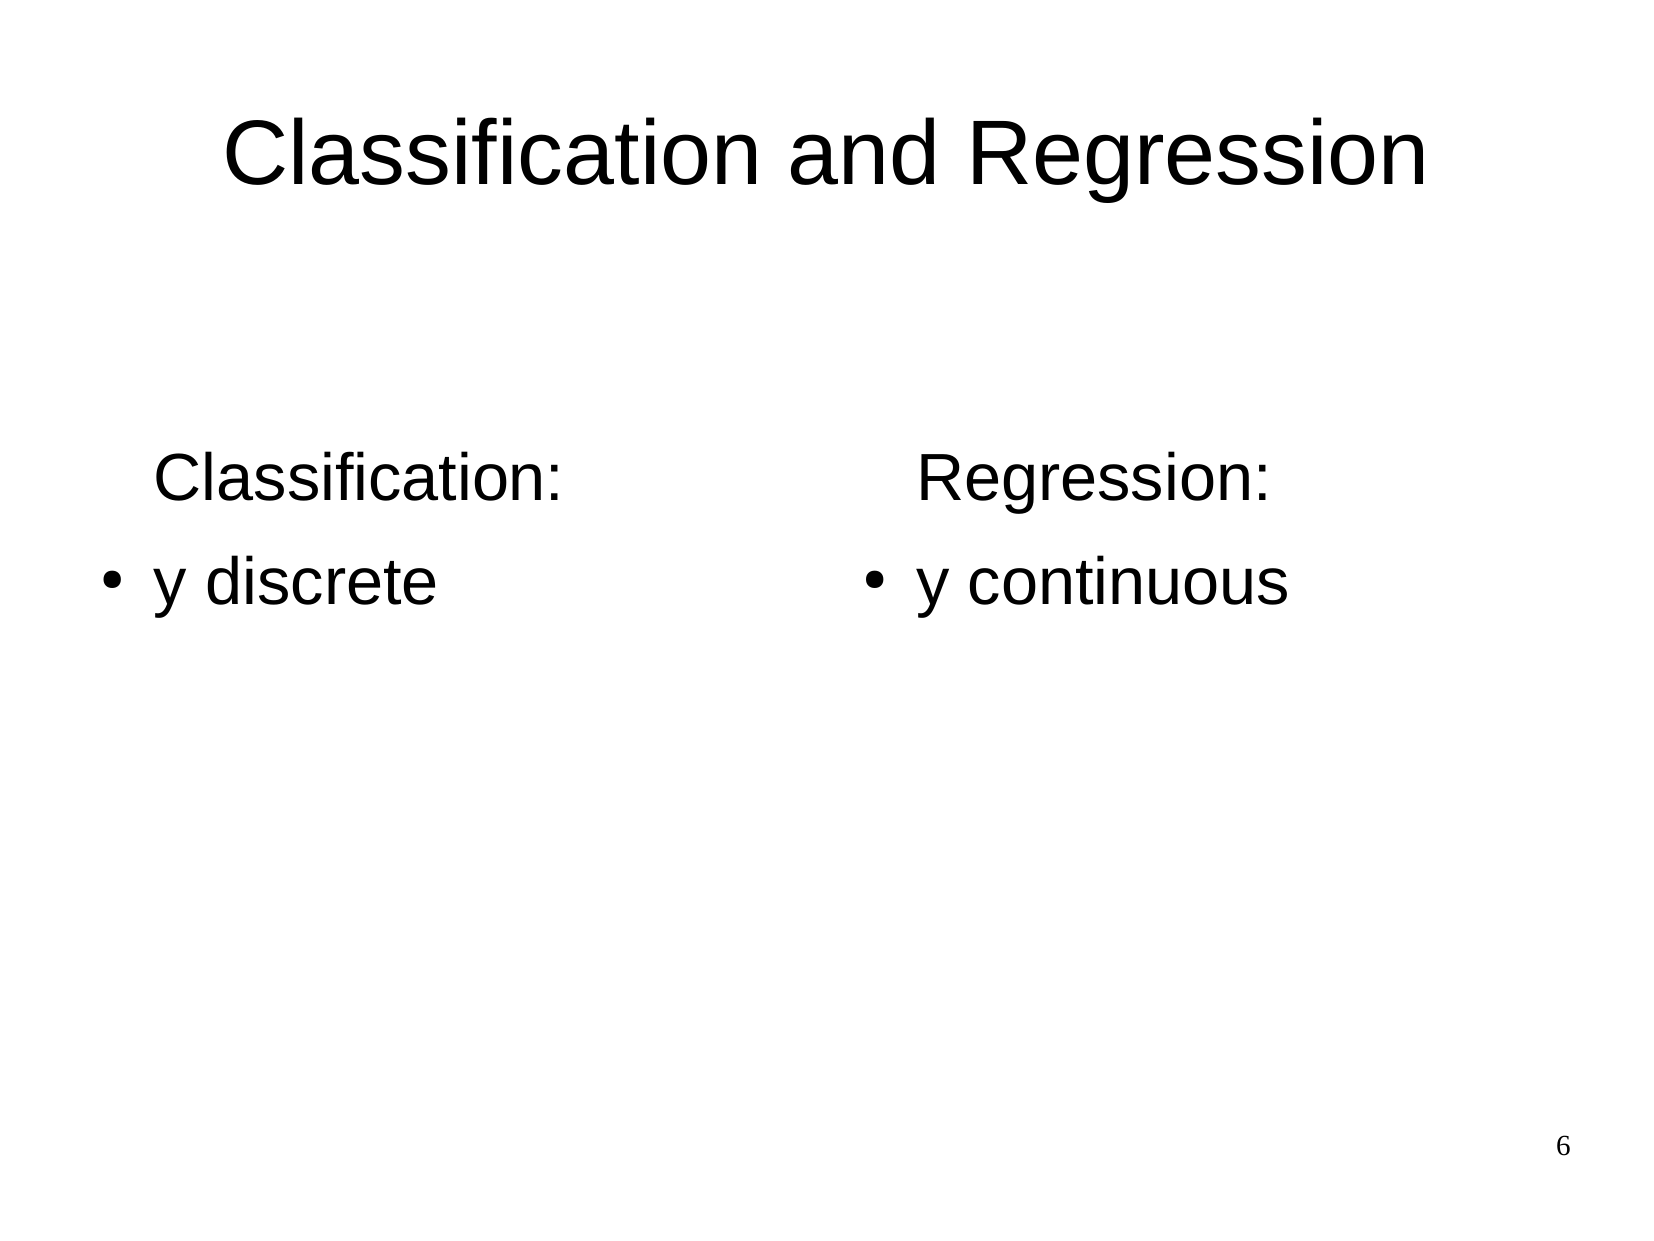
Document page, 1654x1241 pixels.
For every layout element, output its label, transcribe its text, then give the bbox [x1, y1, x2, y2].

list Regression: y continuous [845, 290, 1572, 1010]
title Classification and Regression [82, 49, 1571, 257]
list Classification: y discrete [82, 290, 809, 1010]
